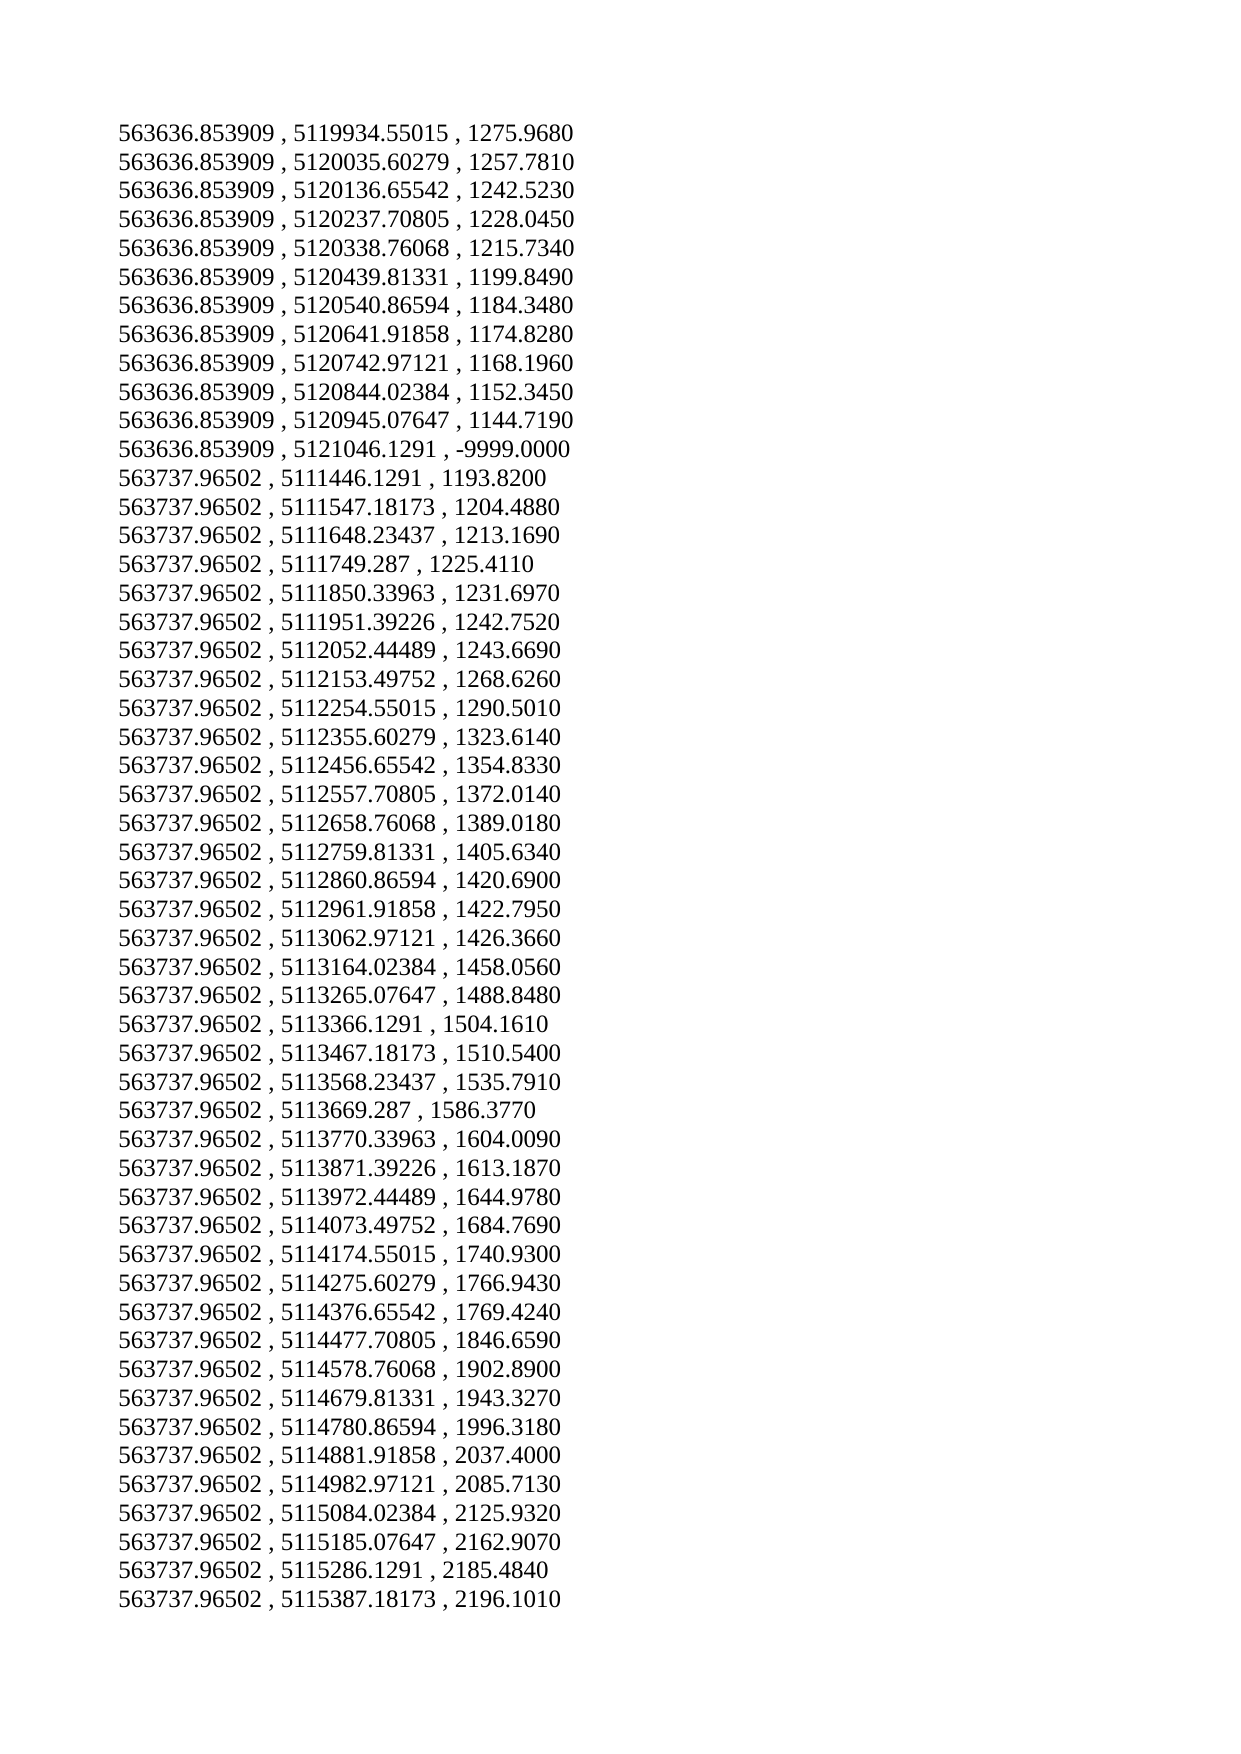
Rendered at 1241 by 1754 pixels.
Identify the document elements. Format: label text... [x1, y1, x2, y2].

text 563737.96502 , 5112860.86594 , 1420.6900 [118, 866, 1122, 894]
text 563737.96502 , 5114174.55015 , 1740.9300 [118, 1239, 1122, 1268]
text 563737.96502 , 5114073.49752 , 1684.7690 [118, 1211, 1122, 1239]
text 563737.96502 , 5113164.02384 , 1458.0560 [118, 952, 1122, 981]
text 563737.96502 , 5114881.91858 , 2037.4000 [118, 1441, 1122, 1469]
text 563636.853909 , 5120540.86594 , 1184.3480 [118, 291, 1122, 319]
text 563737.96502 , 5115084.02384 , 2125.9320 [118, 1498, 1122, 1527]
text 563737.96502 , 5113871.39226 , 1613.1870 [118, 1153, 1122, 1182]
text 563737.96502 , 5114578.76068 , 1902.8900 [118, 1354, 1122, 1383]
text 563737.96502 , 5115387.18173 , 2196.1010 [118, 1584, 1122, 1613]
text 563636.853909 , 5121046.1291 , -9999.0000 [118, 434, 1122, 463]
text 563737.96502 , 5112759.81331 , 1405.6340 [118, 837, 1122, 866]
text 563636.853909 , 5119934.55015 , 1275.9680 [118, 118, 1122, 147]
text 563737.96502 , 5113972.44489 , 1644.9780 [118, 1182, 1122, 1211]
text 563737.96502 , 5111547.18173 , 1204.4880 [118, 492, 1122, 521]
text 563737.96502 , 5113467.18173 , 1510.5400 [118, 1038, 1122, 1067]
text 563737.96502 , 5112658.76068 , 1389.0180 [118, 808, 1122, 837]
text 563636.853909 , 5120844.02384 , 1152.3450 [118, 377, 1122, 406]
text 563737.96502 , 5112254.55015 , 1290.5010 [118, 693, 1122, 722]
text 563737.96502 , 5114376.65542 , 1769.4240 [118, 1297, 1122, 1326]
text 563636.853909 , 5120439.81331 , 1199.8490 [118, 262, 1122, 291]
text 563737.96502 , 5111951.39226 , 1242.7520 [118, 607, 1122, 636]
text 563737.96502 , 5114275.60279 , 1766.9430 [118, 1268, 1122, 1297]
text 563737.96502 , 5113062.97121 , 1426.3660 [118, 923, 1122, 952]
text 563737.96502 , 5113366.1291 , 1504.1610 [118, 1009, 1122, 1038]
text 563737.96502 , 5113265.07647 , 1488.8480 [118, 981, 1122, 1009]
text 563636.853909 , 5120035.60279 , 1257.7810 [118, 147, 1122, 176]
text 563737.96502 , 5112153.49752 , 1268.6260 [118, 664, 1122, 693]
text 563737.96502 , 5113669.287 , 1586.3770 [118, 1096, 1122, 1124]
text 563636.853909 , 5120136.65542 , 1242.5230 [118, 176, 1122, 204]
text 563737.96502 , 5115185.07647 , 2162.9070 [118, 1527, 1122, 1556]
text 563737.96502 , 5112456.65542 , 1354.8330 [118, 751, 1122, 779]
text 563737.96502 , 5111648.23437 , 1213.1690 [118, 521, 1122, 549]
text 563636.853909 , 5120338.76068 , 1215.7340 [118, 233, 1122, 262]
text 563636.853909 , 5120945.07647 , 1144.7190 [118, 406, 1122, 434]
text 563636.853909 , 5120237.70805 , 1228.0450 [118, 204, 1122, 233]
text 563737.96502 , 5111446.1291 , 1193.8200 [118, 463, 1122, 492]
text 563737.96502 , 5114780.86594 , 1996.3180 [118, 1412, 1122, 1441]
text 563737.96502 , 5112557.70805 , 1372.0140 [118, 779, 1122, 808]
text 563737.96502 , 5112961.91858 , 1422.7950 [118, 894, 1122, 923]
text 563737.96502 , 5114679.81331 , 1943.3270 [118, 1383, 1122, 1412]
text 563737.96502 , 5111749.287 , 1225.4110 [118, 549, 1122, 578]
text 563737.96502 , 5111850.33963 , 1231.6970 [118, 578, 1122, 607]
text 563636.853909 , 5120742.97121 , 1168.1960 [118, 348, 1122, 377]
text 563737.96502 , 5113568.23437 , 1535.7910 [118, 1067, 1122, 1096]
text 563737.96502 , 5115286.1291 , 2185.4840 [118, 1556, 1122, 1584]
text 563737.96502 , 5114982.97121 , 2085.7130 [118, 1469, 1122, 1498]
text 563737.96502 , 5113770.33963 , 1604.0090 [118, 1124, 1122, 1153]
text 563737.96502 , 5112355.60279 , 1323.6140 [118, 722, 1122, 751]
text 563737.96502 , 5114477.70805 , 1846.6590 [118, 1326, 1122, 1354]
text 563636.853909 , 5120641.91858 , 1174.8280 [118, 319, 1122, 348]
text 563737.96502 , 5112052.44489 , 1243.6690 [118, 636, 1122, 664]
